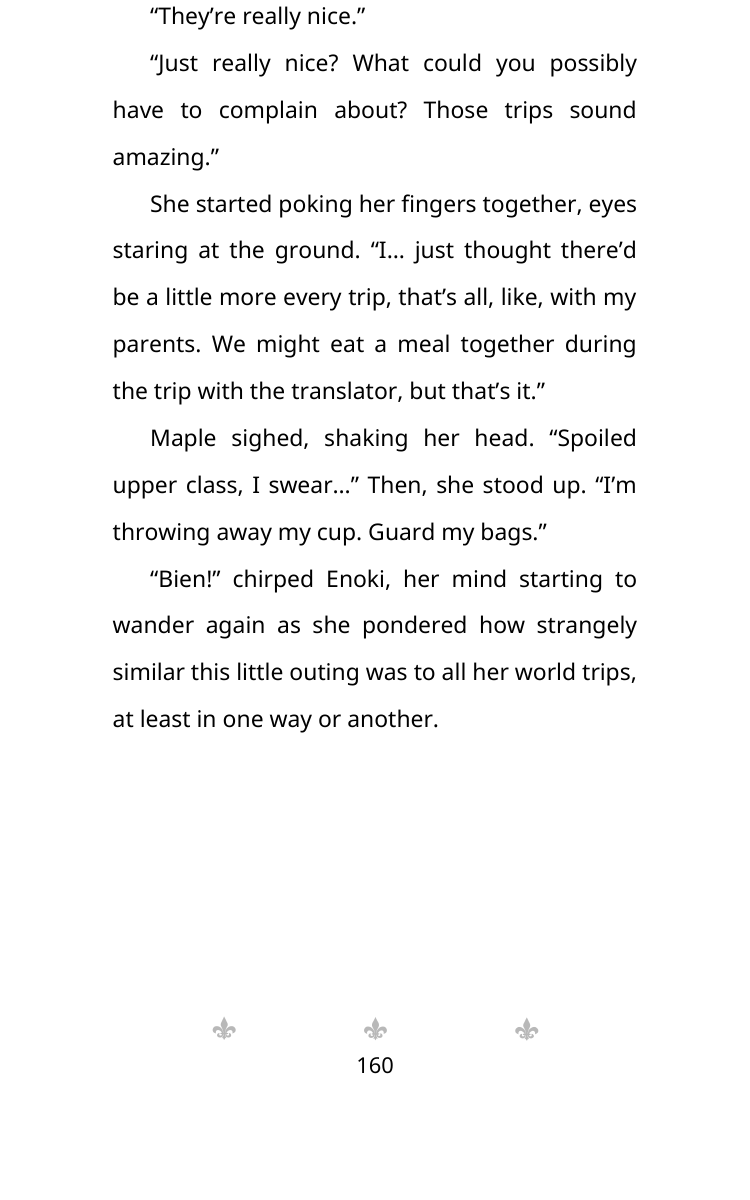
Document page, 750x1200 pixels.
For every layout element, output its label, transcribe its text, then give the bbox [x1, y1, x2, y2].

text “They’re really nice.” [112, 0, 637, 31]
text Maple sighed, shaking her head. “Spoiled upper class, I swear…” Then, she stood up. “I’m throwing away my cup. Guard my bags.” [112, 422, 637, 547]
text “Just really nice? What could you possibly have to complain about? Those trips sound amazing.” [112, 47, 637, 172]
text She started poking her fingers together, eyes staring at the ground. “I… just thought there’d be a little more every trip, that’s all, like, with my parents. We might eat a meal together during the trip with the translator, but that’s it.” [112, 187, 637, 406]
text “Bien!” chirped Enoki, her mind starting to wander again as she pondered how strangely similar this little outing was to all her world trips, at least in one way or another. [112, 562, 637, 734]
